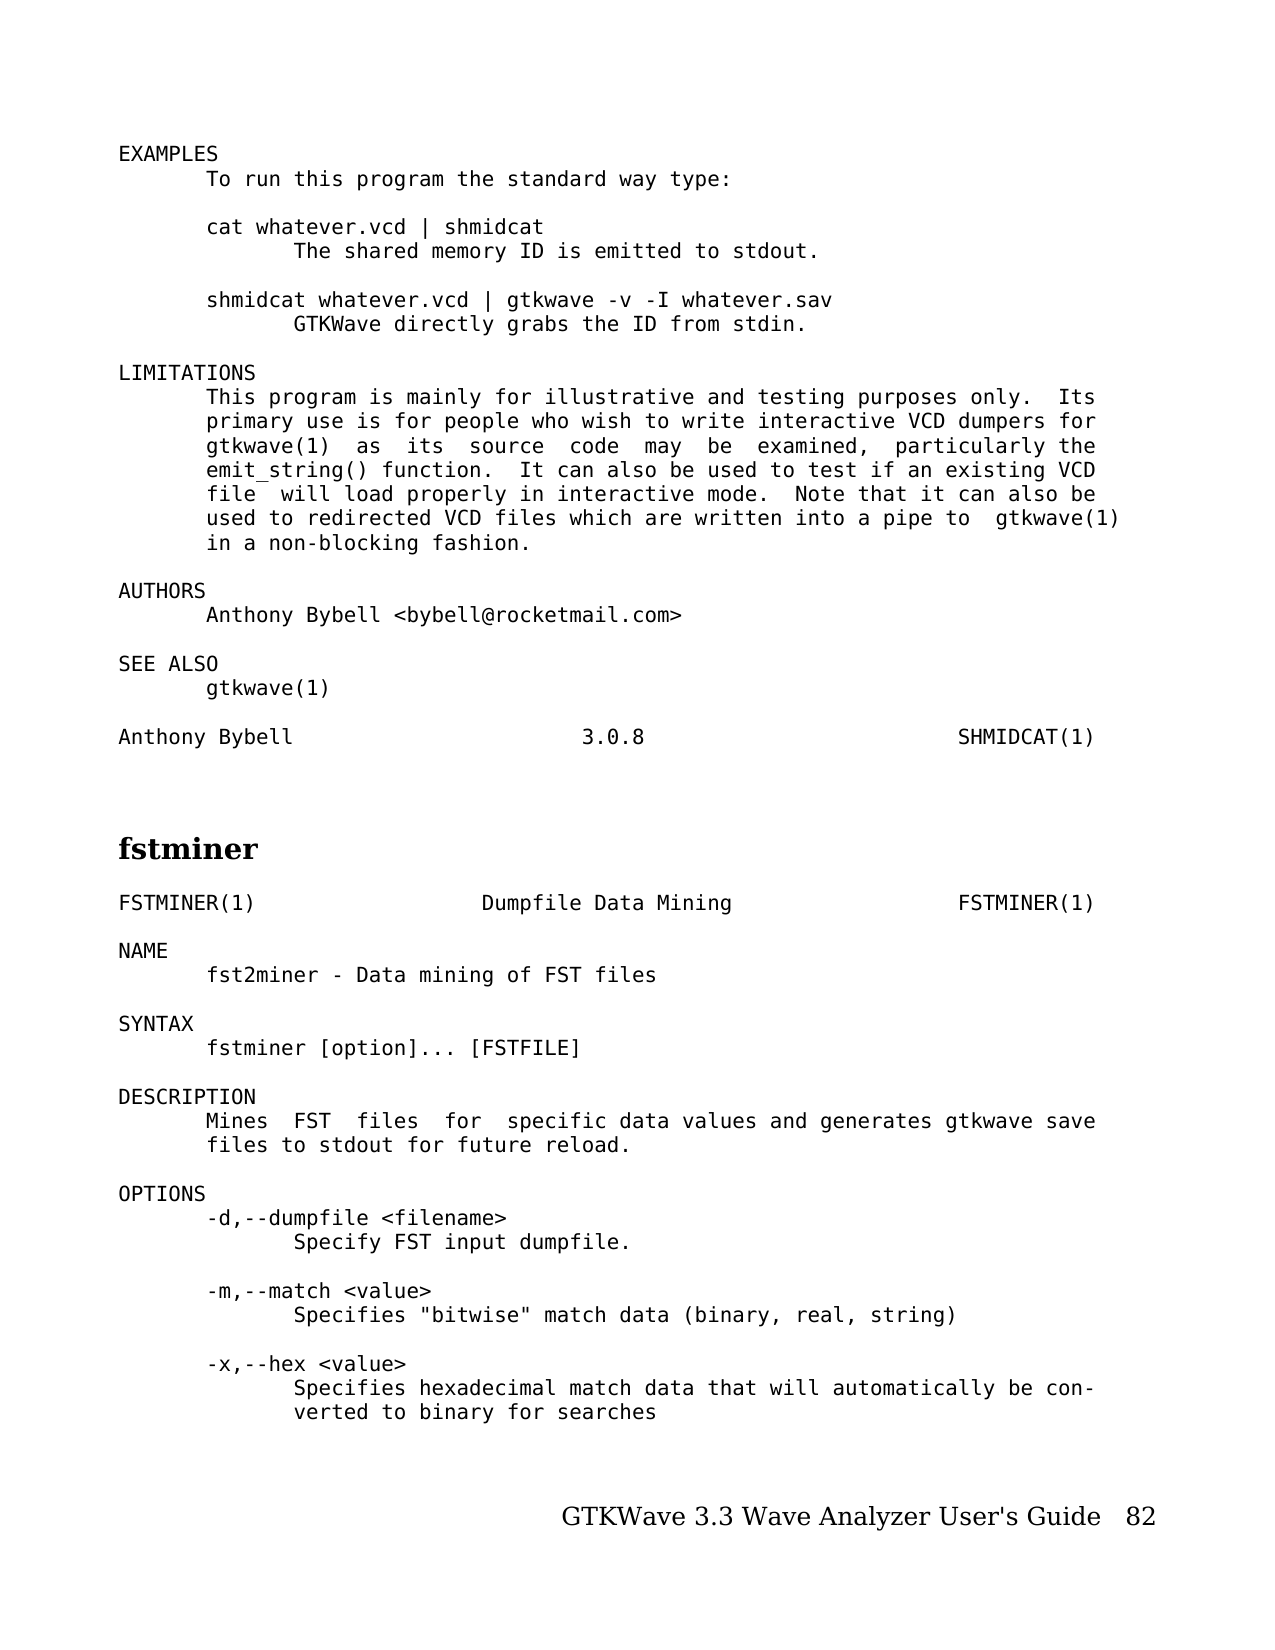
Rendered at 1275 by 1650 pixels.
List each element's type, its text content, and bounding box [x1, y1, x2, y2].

text FSTMINER(1) Dumpfile Data Mining FSTMINER(1) [118, 891, 1157, 915]
text Specify FST input dumpfile. [118, 1230, 1157, 1254]
text verted to binary for searches [118, 1400, 1157, 1424]
text GTKWave directly grabs the ID from stdin. [118, 312, 1157, 337]
text Anthony Bybell 3.0.8 SHMIDCAT(1) [118, 725, 1157, 749]
text Mines FST files for specific data values and generates gtkwave save [118, 1109, 1157, 1133]
text -x,--hex <value> [118, 1352, 1157, 1376]
text DESCRIPTION [118, 1085, 1157, 1109]
text primary use is for people who wish to write interactive VCD dumpers for [118, 409, 1157, 434]
text file will load properly in interactive mode. Note that it can also be [118, 482, 1157, 506]
text LIMITATIONS [118, 361, 1157, 385]
text emit_string() function. It can also be used to test if an existing VCD [118, 458, 1157, 482]
subtitle fstminer [118, 832, 1157, 866]
text fst2miner - Data mining of FST files [118, 963, 1157, 988]
text files to stdout for future reload. [118, 1133, 1157, 1157]
text used to redirected VCD files which are written into a pipe to gtkwave(1) [118, 506, 1157, 531]
text in a non-blocking fashion. [118, 531, 1157, 555]
text The shared memory ID is emitted to stdout. [118, 239, 1157, 264]
text Specifies "bitwise" match data (binary, real, string) [118, 1303, 1157, 1327]
text SEE ALSO [118, 652, 1157, 676]
text This program is mainly for illustrative and testing purposes only. Its [118, 385, 1157, 409]
text fstminer [option]... [FSTFILE] [118, 1036, 1157, 1060]
text cat whatever.vcd | shmidcat [118, 215, 1157, 239]
text gtkwave(1) [118, 676, 1157, 701]
text gtkwave(1) as its source code may be examined, particularly the [118, 434, 1157, 458]
text Anthony Bybell <bybell@rocketmail.com> [118, 603, 1157, 628]
text Specifies hexadecimal match data that will automatically be con- [118, 1376, 1157, 1400]
text shmidcat whatever.vcd | gtkwave -v -I whatever.sav [118, 288, 1157, 312]
text AUTHORS [118, 579, 1157, 603]
text NAME [118, 939, 1157, 963]
text -m,--match <value> [118, 1279, 1157, 1303]
text EXAMPLES [118, 142, 1157, 167]
text OPTIONS [118, 1182, 1157, 1206]
text SYNTAX [118, 1012, 1157, 1036]
text -d,--dumpfile <filename> [118, 1206, 1157, 1230]
text To run this program the standard way type: [118, 167, 1157, 191]
